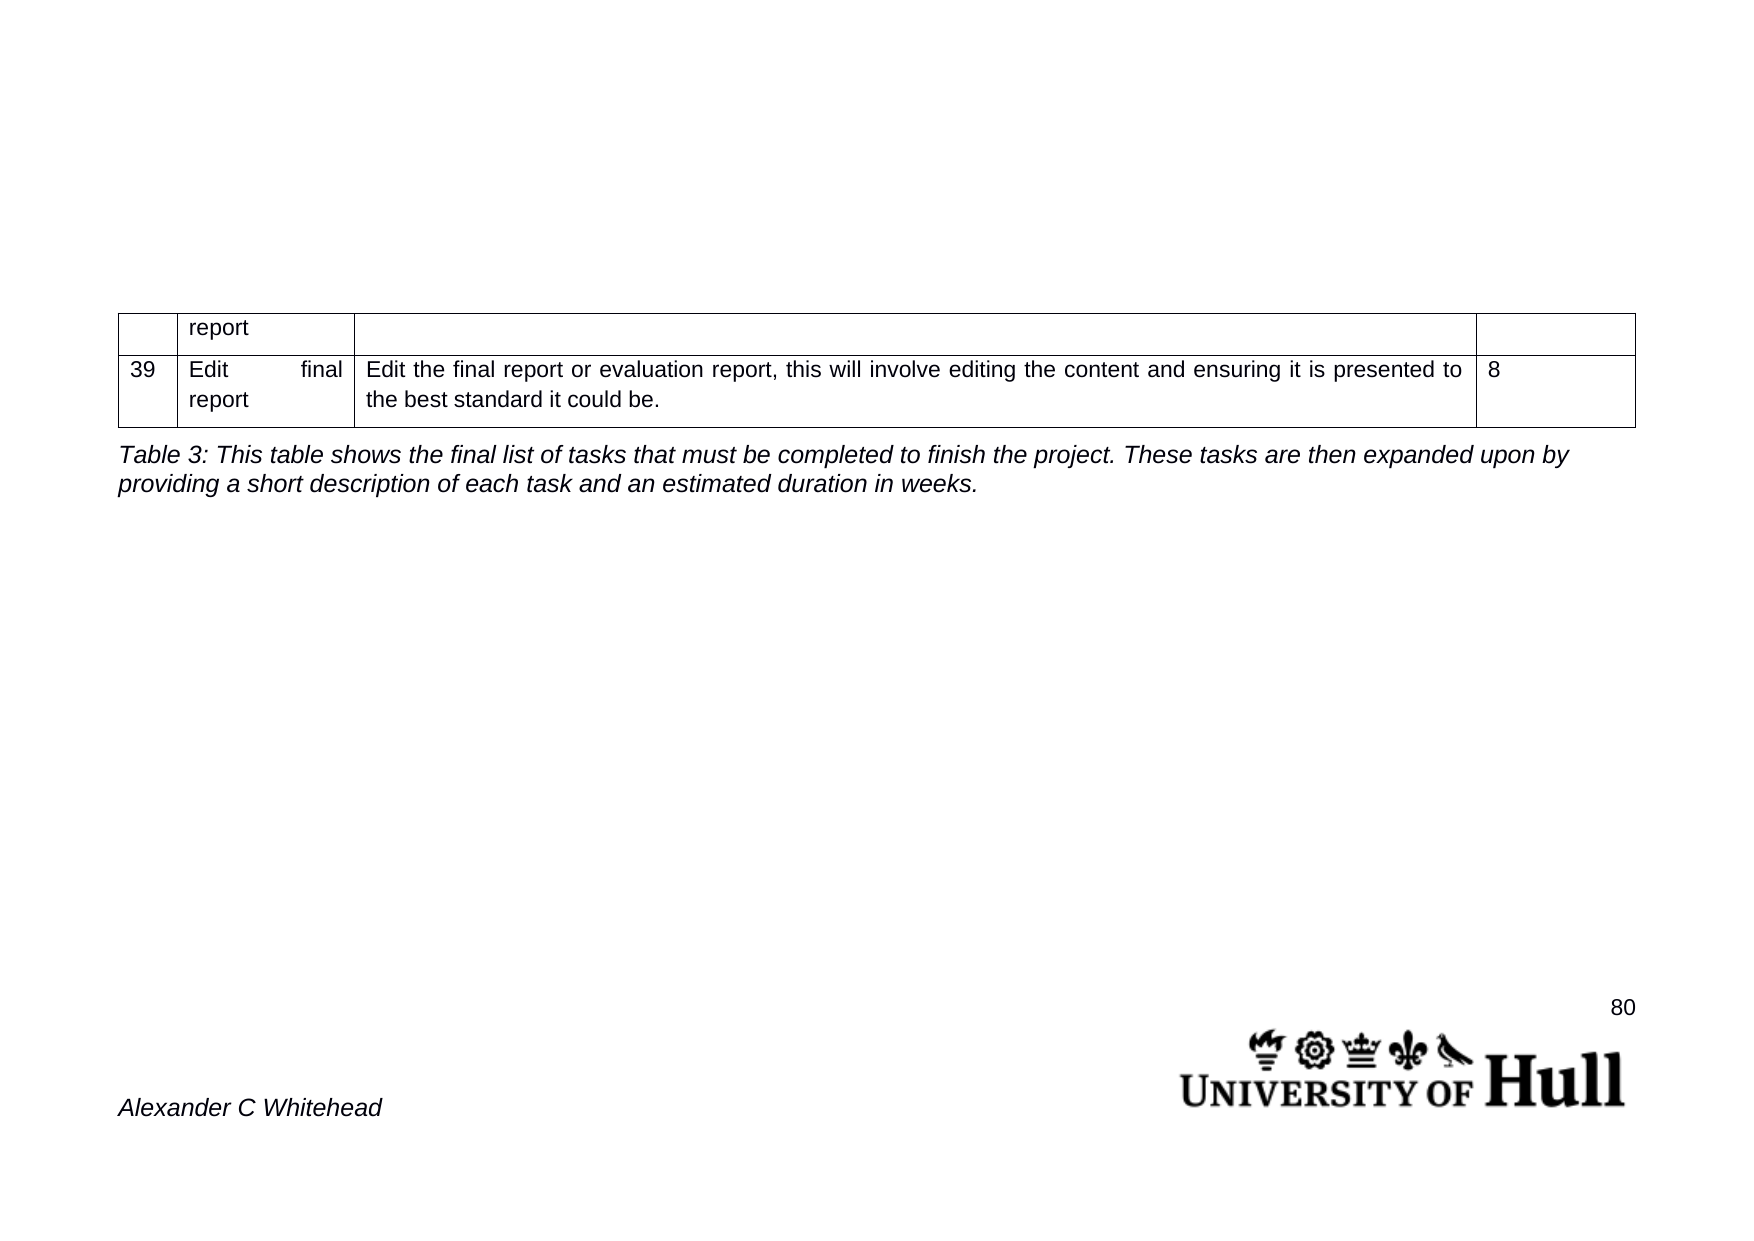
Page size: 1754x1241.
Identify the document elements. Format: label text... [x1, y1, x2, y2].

table_cell 8 [1477, 356, 1635, 427]
table_cell [1477, 314, 1635, 354]
text Table 3: This table shows the final list of tasks that must be completed to finish the project. These tasks are then expanded upon by providing a short description of each task and an estimated duration in weeks. [118, 440, 1636, 498]
table_cell Edit the final report or evaluation report, this will involve editing the content and ensuring it is presented to the best standard it could be. [355, 356, 1476, 427]
picture [1173, 1020, 1634, 1117]
table_cell report [178, 314, 354, 354]
table_cell 39 [119, 356, 177, 427]
table_cell [119, 314, 177, 354]
table_cell [355, 314, 1476, 354]
table_cell Edit final report [178, 356, 354, 427]
